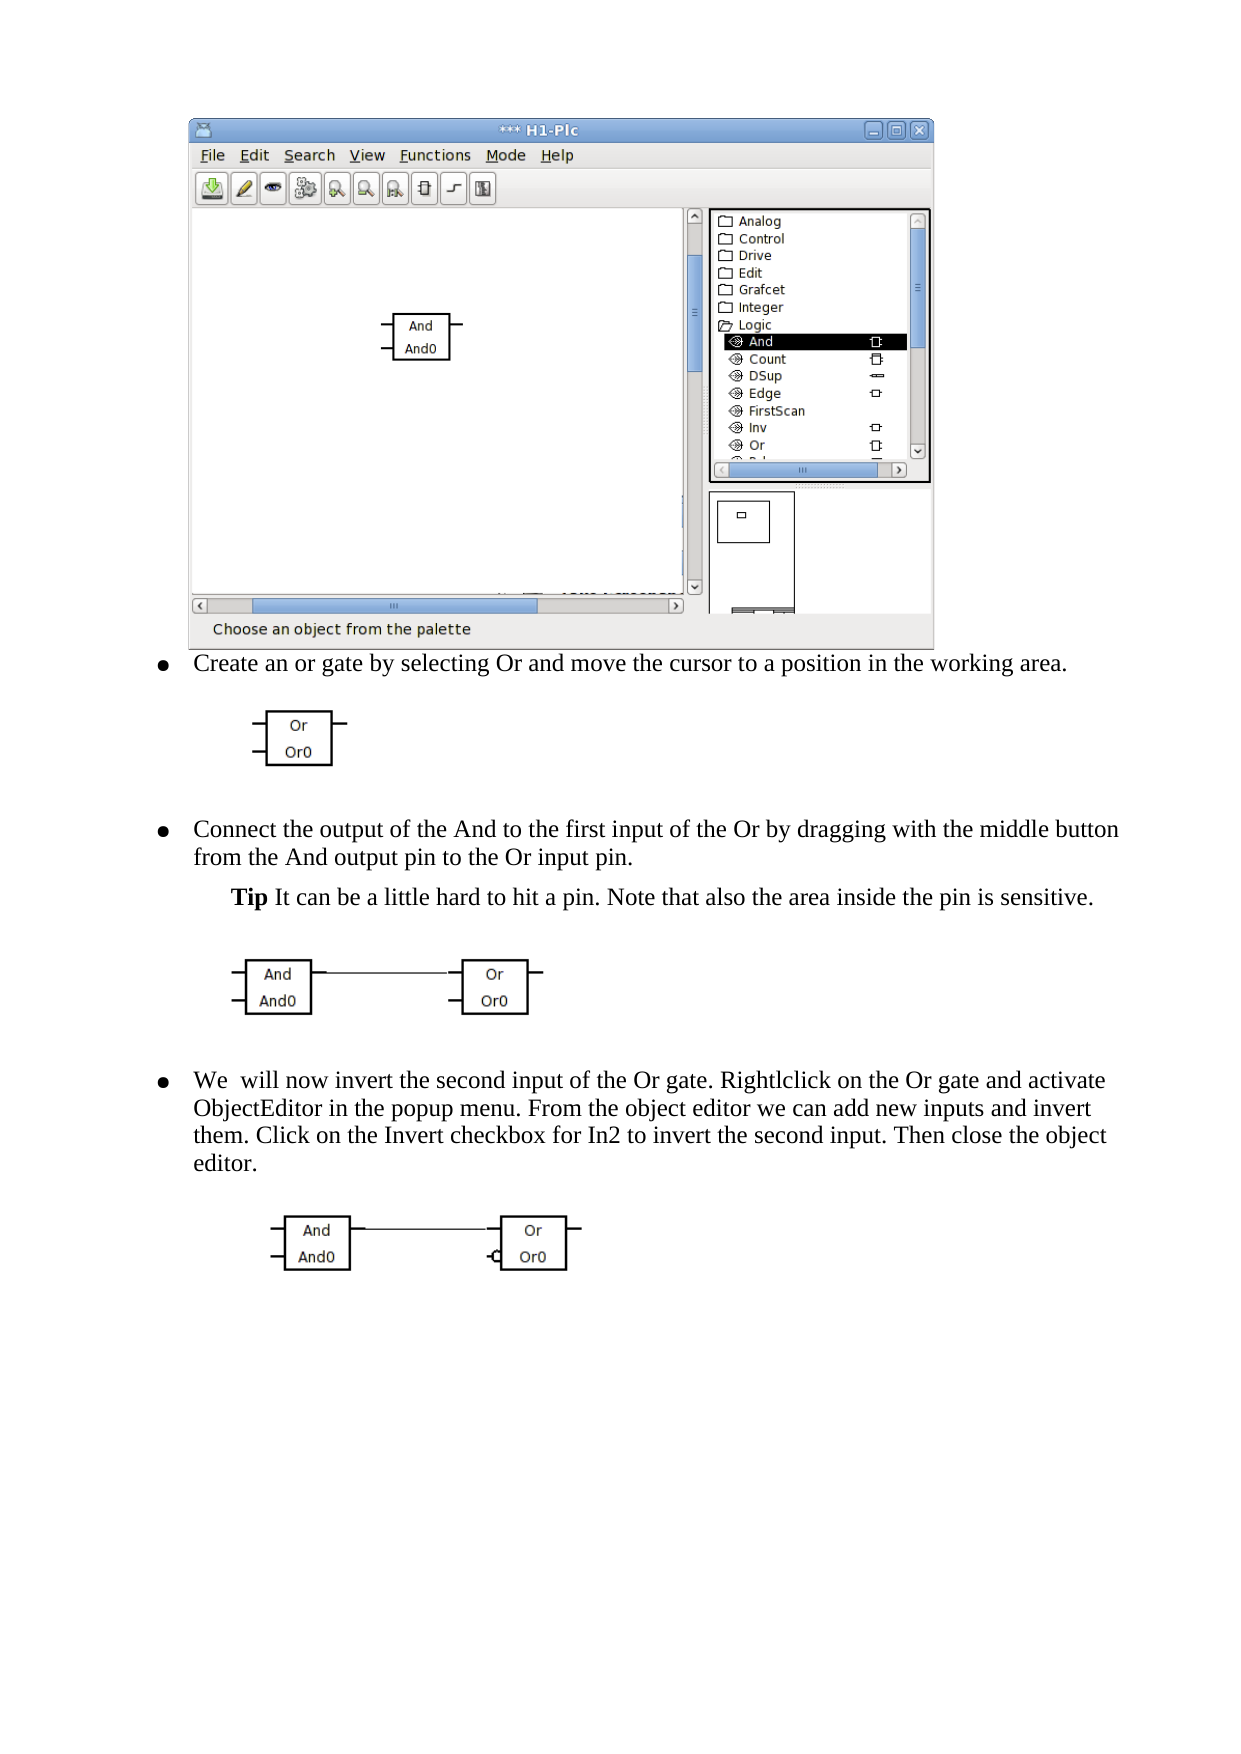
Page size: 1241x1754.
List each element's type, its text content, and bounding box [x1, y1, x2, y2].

picture [209, 703, 381, 776]
picture [237, 1201, 619, 1289]
list Tip It can be a little hard to hit a pin. Note that also the area inside the pin is sensitive. [193, 883, 1122, 911]
list Connect the output of the And to the first input of the Or by dragging with the middle button from the And output pin to the Or input pin. [156, 816, 1122, 871]
list We will now invert the second input of the Or gate. Rightlclick on the Or gate and activate ObjectEditor in the popup menu. From the object editor we can add new inputs and invert them. Click on the Invert checkbox for In2 to invert the second input. Then close the object editor. [156, 1066, 1122, 1177]
list Create an or gate by selecting Or and move the cursor to a position in the working area. [156, 118, 1122, 677]
picture [198, 947, 571, 1026]
picture [188, 118, 935, 650]
